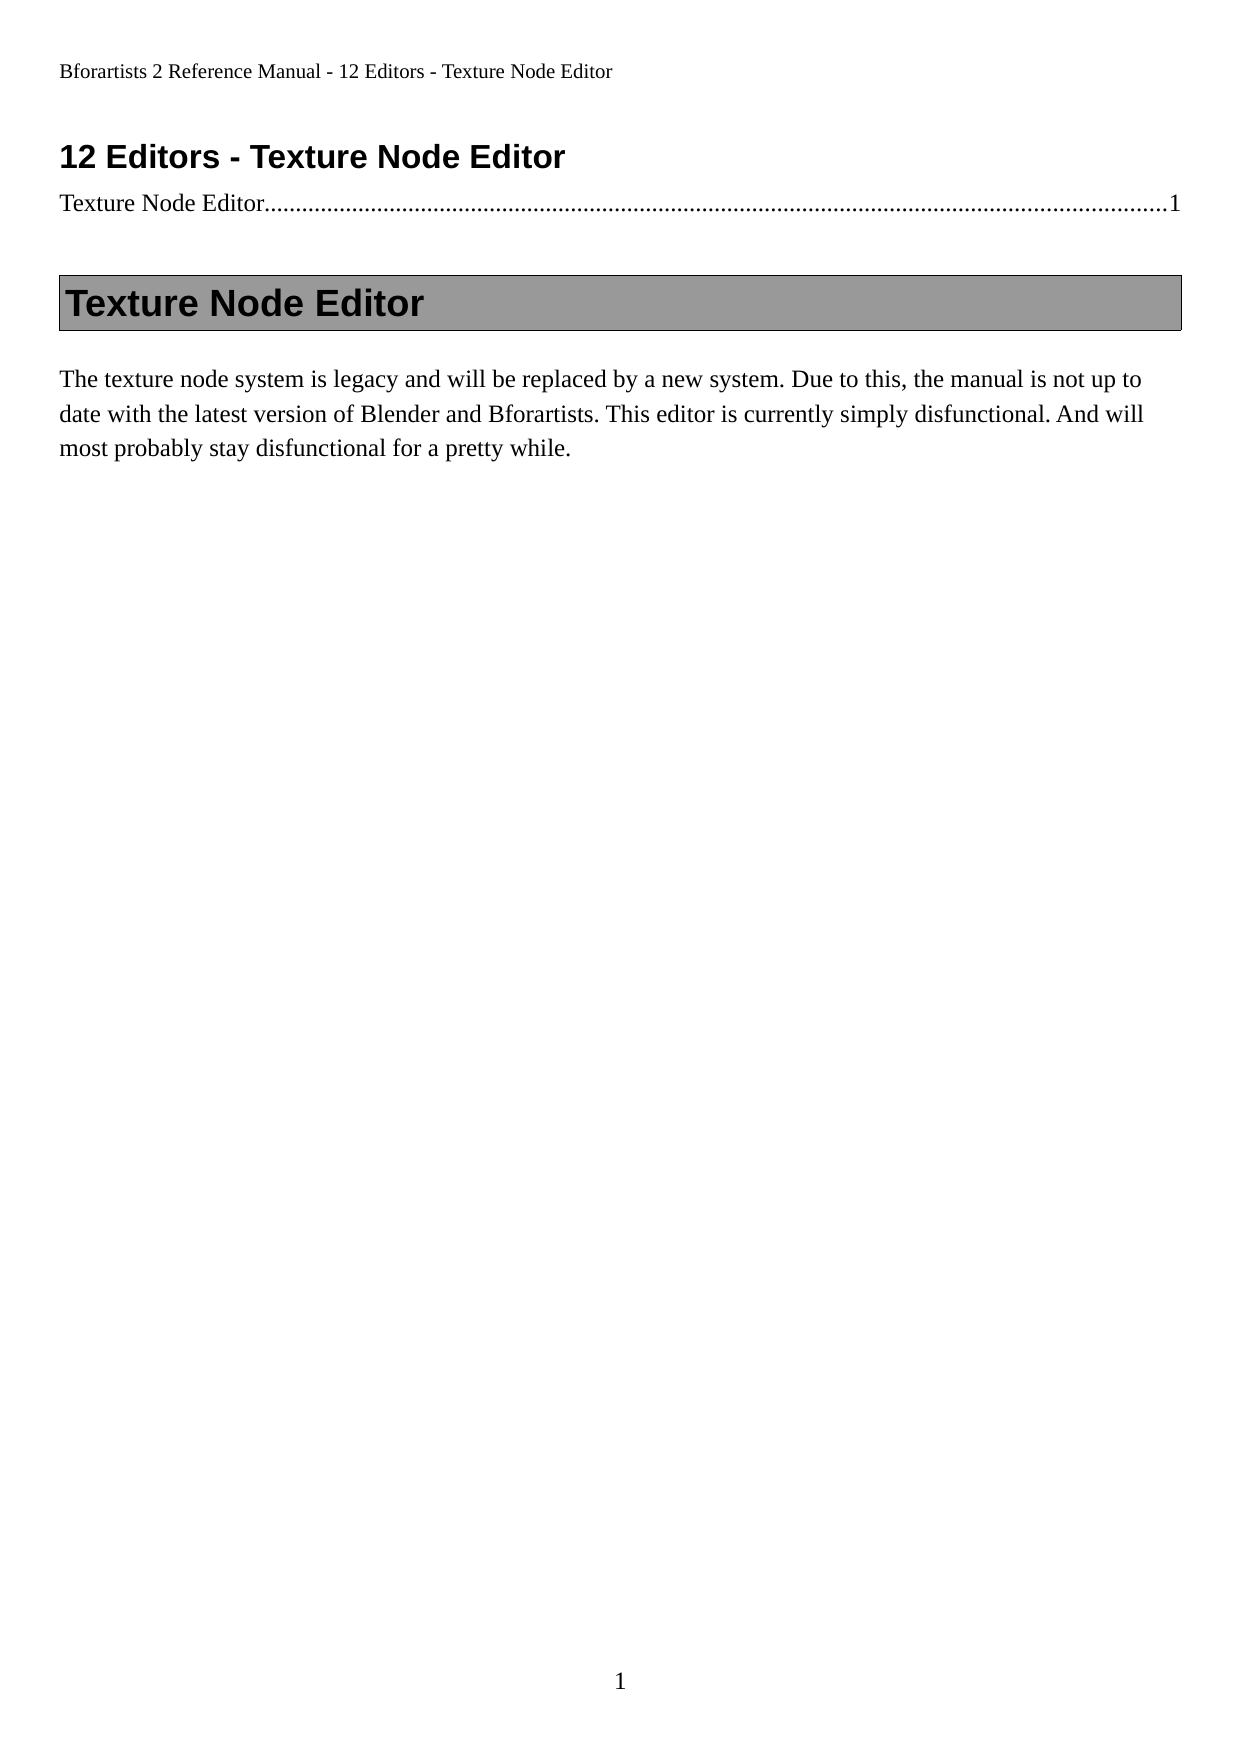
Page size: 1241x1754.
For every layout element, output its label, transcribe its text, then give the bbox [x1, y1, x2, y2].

text The texture node system is legacy and will be replaced by a new system. Due to this, the manual is not up to date with the latest version of Blender and Bforartists. This editor is currently simply disfunctional. And will most probably stay disfunctional for a pretty while. [59, 364, 1181, 462]
text Texture Node Editor 1 [59, 188, 1181, 217]
table_header Texture Node Editor [60, 276, 1181, 330]
subtitle 12 Editors - Texture Node Editor [59, 138, 1181, 176]
